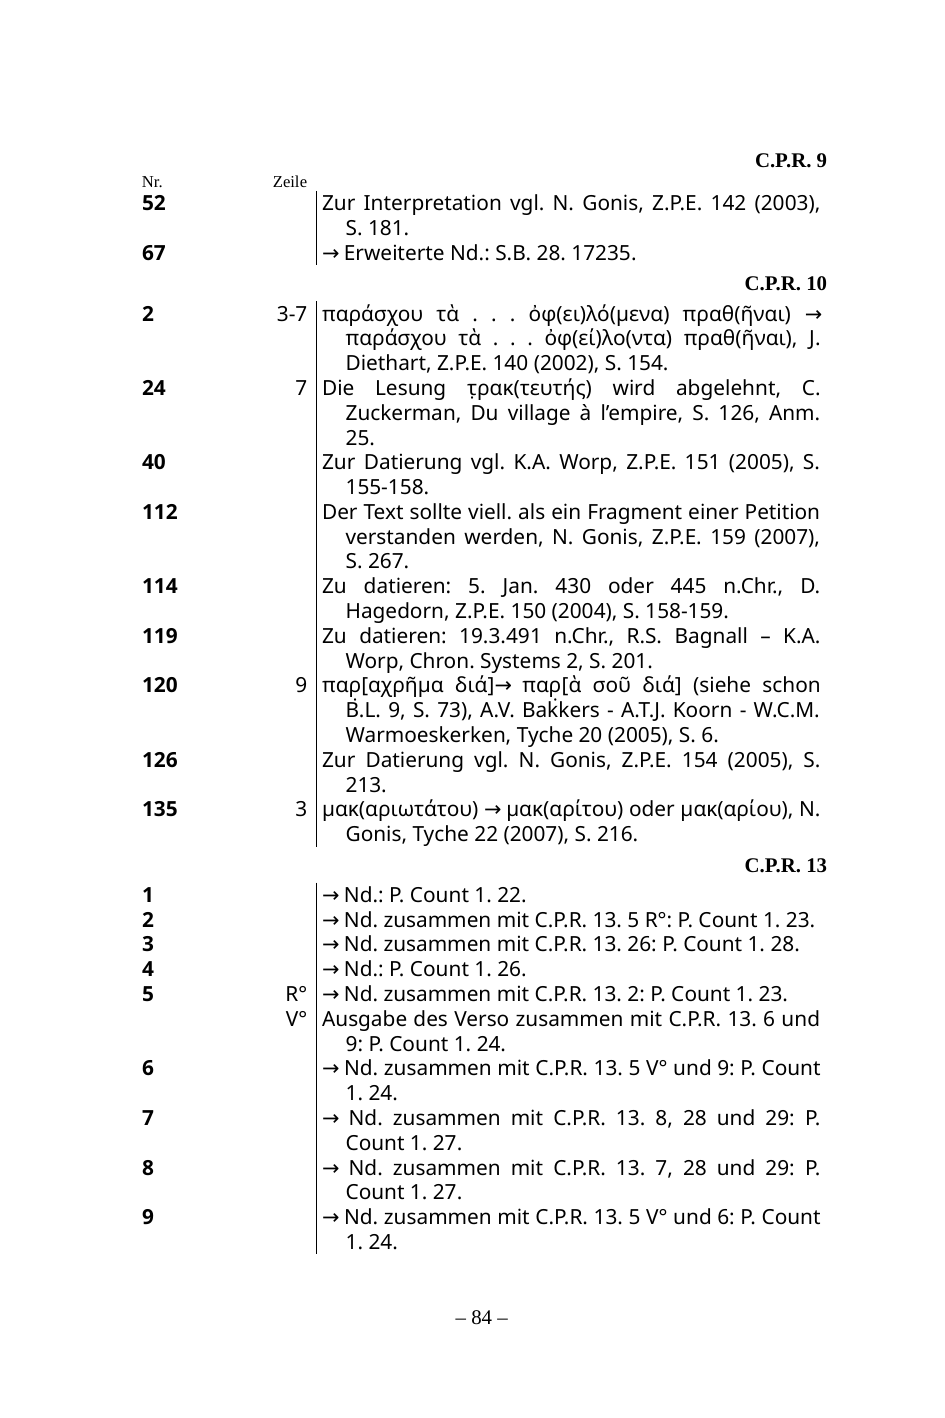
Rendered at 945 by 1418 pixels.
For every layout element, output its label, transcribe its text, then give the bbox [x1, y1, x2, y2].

table_cell 126 [136, 748, 316, 797]
table_cell 9 [224, 673, 316, 747]
table_cell 135 [136, 797, 224, 847]
table_cell 4 [136, 957, 316, 982]
table_cell 6 [136, 1056, 316, 1106]
table_cell 24 [136, 376, 224, 450]
table_cell → Nd. zusammen mit C.P.R. 13. 8, 28 und 29: P. Count 1. 27. [317, 1106, 827, 1155]
table_cell R° [224, 982, 316, 1006]
table_cell παρ̣[αχρῆμα διά]→ παρ̣[ὰ σοῦ διά] (siehe schon B.L. 9, S. 73), A.V. Bakkers - A.T.J. Koorn - W.C.M. Warmoeskerken, Tyche 20 (2005), S. 6. [317, 673, 827, 747]
table_cell Zur Interpretation vgl. N. Gonis, Z.P.E. 142 (2003), S. 181. [317, 191, 827, 240]
table_cell Zu datieren: 5. Jan. 430 oder 445 n.Chr., D. Hagedorn, Z.P.E. 150 (2004), S. 158-159. [317, 574, 827, 623]
table_cell 114 [136, 574, 316, 623]
table_cell 67 [136, 240, 316, 265]
table_cell 40 [136, 450, 316, 499]
table_cell 7 [136, 1106, 316, 1155]
table_cell 119 [136, 624, 316, 673]
table_cell → Nd. zusammen mit C.P.R. 13. 7, 28 und 29: P. Count 1. 27. [317, 1155, 827, 1205]
table_cell 112 [136, 500, 316, 574]
table_cell Ausgabe des Verso zusammen mit C.P.R. 13. 6 und 9: P. Count 1. 24. [317, 1006, 827, 1056]
table_cell 5 [136, 982, 224, 1006]
table_cell → Nd.: P. Count 1. 26. [317, 957, 827, 982]
table_cell 3 [136, 932, 316, 957]
table_header 2 [136, 301, 224, 376]
table_cell 52 [136, 191, 316, 240]
table_cell → Erweiterte Nd.: S.B. 28. 17235. [317, 240, 827, 265]
table_cell → Nd. zusammen mit C.P.R. 13. 2: P. Count 1. 23. [317, 982, 827, 1006]
table_cell [136, 1006, 224, 1056]
table_cell Zu datieren: 19.3.491 n.Chr., R.S. Bagnall – K.A. Worp, Chron. Systems 2, S. 201. [317, 624, 827, 673]
table_header 1 [136, 883, 316, 907]
table_cell 7 [224, 376, 316, 450]
table_cell 8 [136, 1155, 316, 1205]
table_cell Der Text sollte viell. als ein Fragment einer Petition verstanden werden, N. Gonis, Z.P.E. 159 (2007), S. 267. [317, 500, 827, 574]
table_cell → Nd. zusammen mit C.P.R. 13. 5 V° und 6: P. Count 1. 24. [317, 1205, 827, 1254]
table_cell Die Lesung τ̣ρακ(τευτής) wird abgelehnt, C. Zuckerman, Du village à l’empire, S. 126, Anm. 25. [317, 376, 827, 450]
subtitle C.P.R. 10 [136, 271, 827, 295]
table_cell → Nd. zusammen mit C.P.R. 13. 5 V° und 9: P. Count 1. 24. [317, 1056, 827, 1106]
table_cell → Nd. zusammen mit C.P.R. 13. 26: P. Count 1. 28. [317, 932, 827, 957]
table_header → Nd.: P. Count 1. 22. [317, 883, 827, 907]
table_cell μακ(αριωτάτου) → μακ(αρίτου) oder μακ(αρίου), N. Gonis, Tyche 22 (2007), S. 216. [317, 797, 827, 847]
table_cell → Nd. zusammen mit C.P.R. 13. 5 R°: P. Count 1. 23. [317, 907, 827, 932]
table_cell 120 [136, 673, 224, 747]
table_cell V° [224, 1006, 316, 1056]
table_header παράσχου τὰ . . . ὀφ(ει)λό(μενα) πραθ(ῆναι) → παράσχου τὰ . . . ὀφ(εί)λο(ντα) πραθ(ῆναι), J. Diethart, Z.P.E. 140 (2002), S. 154. [317, 301, 827, 376]
table_cell 3 [224, 797, 316, 847]
table_cell 2 [136, 907, 316, 932]
table_cell 9 [136, 1205, 316, 1254]
table_header 3-7 [224, 301, 316, 376]
subtitle C.P.R. 13 [136, 852, 827, 877]
table_cell Zur Datierung vgl. K.A. Worp, Z.P.E. 151 (2005), S. 155-158. [317, 450, 827, 499]
table_cell Zur Datierung vgl. N. Gonis, Z.P.E. 154 (2005), S. 213. [317, 748, 827, 797]
